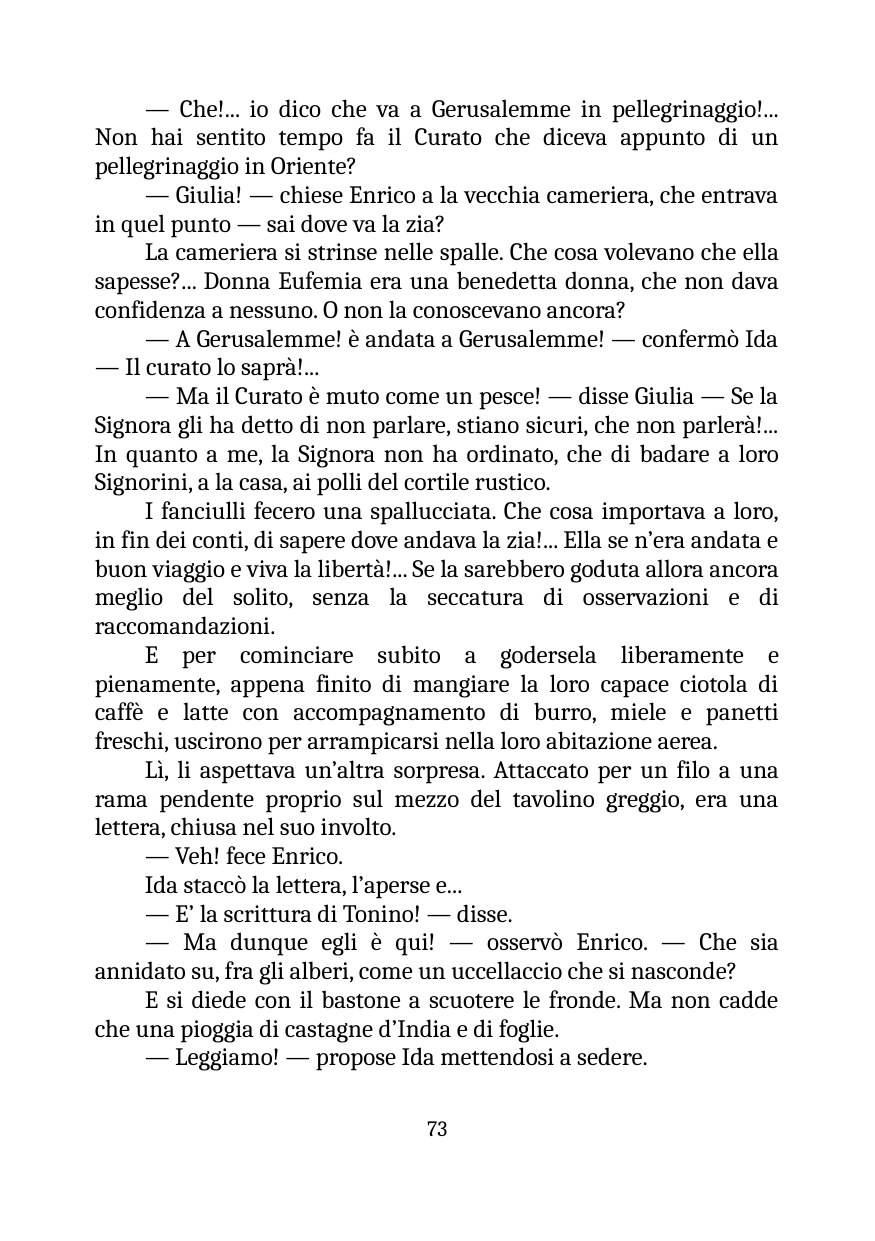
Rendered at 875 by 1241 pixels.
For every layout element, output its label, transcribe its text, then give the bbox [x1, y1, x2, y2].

text — E’ la scrittura di Tonino! — disse. [94, 899, 779, 928]
text E si diede con il bastone a scuotere le fronde. Ma non cadde che una pioggia di castagne d’India e di foglie. [94, 986, 779, 1043]
text Ida staccò la lettera, l’aperse e... [94, 871, 779, 899]
text — Ma il Curato è muto come un pesce! — disse Giulia — Se la Signora gli ha detto di non parlare, stiano sicuri, che non parlerà!... In quanto a me, la Signora non ha ordinato, che di badare a loro Signorini, a la casa, ai polli del cortile rustico. [94, 382, 779, 497]
text — Veh! fece Enrico. [94, 842, 779, 871]
text — Che!... io dico che va a Gerusalemme in pellegrinaggio!... Non hai sentito tempo fa il Curato che diceva appunto di un pellegrinaggio in Oriente? [94, 94, 779, 181]
text — Leggiamo! — propose Ida mettendosi a sedere. [94, 1043, 779, 1072]
text I fanciulli fecero una spallucciata. Che cosa importava a loro, in fin dei conti, di sapere dove andava la zia!... Ella se n’era andata e buon viaggio e viva la libertà!... Se la sarebbero goduta allora ancora meglio del solito, senza la seccatura di osservazioni e di raccomandazioni. [94, 497, 779, 641]
text E per cominciare subito a godersela liberamente e pienamente, appena finito di mangiare la loro capace ciotola di caffè e latte con accompagnamento di burro, miele e panetti freschi, uscirono per arrampicarsi nella loro abitazione aerea. [94, 641, 779, 756]
text La cameriera si strinse nelle spalle. Che cosa volevano che ella sapesse?... Donna Eufemia era una benedetta donna, che non dava confidenza a nessuno. O non la conoscevano ancora? [94, 238, 779, 324]
text — Giulia! — chiese Enrico a la vecchia cameriera, che entrava in quel punto — sai dove va la zia? [94, 181, 779, 238]
text — Ma dunque egli è qui! — osservò Enrico. — Che sia annidato su, fra gli alberi, come un uccellaccio che si nasconde? [94, 928, 779, 986]
text — A Gerusalemme! è andata a Gerusalemme! — confermò Ida — Il curato lo saprà!... [94, 324, 779, 382]
text Lì, li aspettava un’altra sorpresa. Attaccato per un filo a una rama pendente proprio sul mezzo del tavolino greggio, era una lettera, chiusa nel suo involto. [94, 756, 779, 842]
